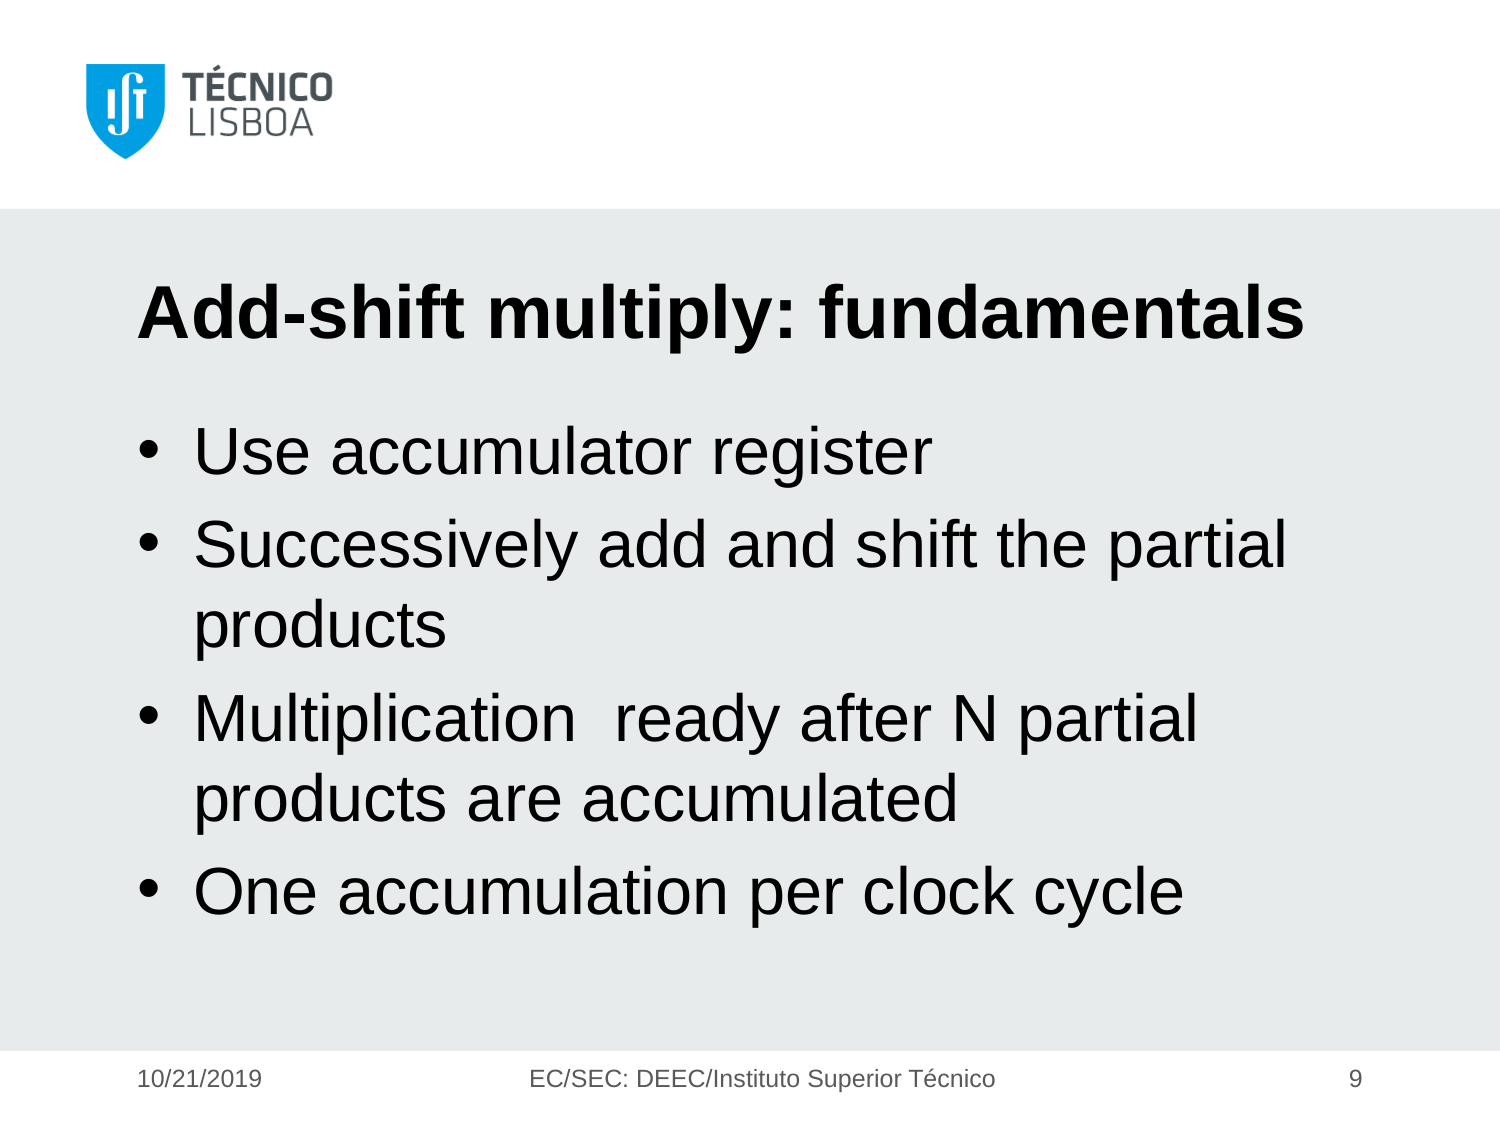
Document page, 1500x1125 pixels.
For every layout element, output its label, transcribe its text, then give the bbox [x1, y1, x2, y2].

slide_number 12 [1077, 1052, 1378, 1103]
list Use accumulator register Successively add and shift the partial products Multiplication ready after N partial products are accumulated One accumulation per clock cycle [121, 400, 1378, 1005]
slide_number 10/21/2019 [121, 1052, 425, 1103]
title Add-shift multiply: fundamentals [121, 237, 1378, 381]
footer EC/SEC: DEEC/Instituto Superior Técnico [512, 1052, 1021, 1103]
picture [0, 0, 1500, 1125]
